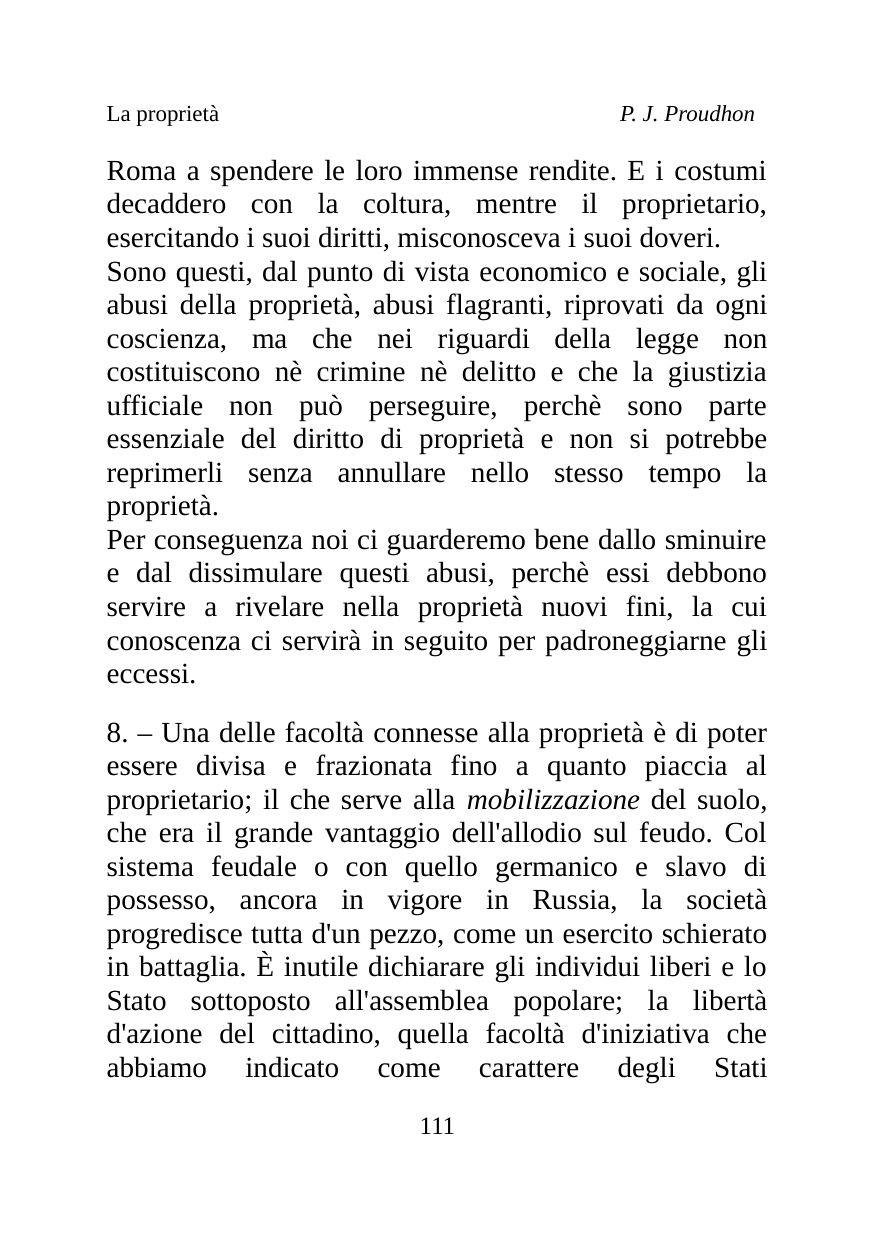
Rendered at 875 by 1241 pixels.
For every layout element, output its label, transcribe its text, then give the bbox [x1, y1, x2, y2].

text Per conseguenza noi ci guarderemo bene dallo sminuire e dal dissimulare questi abusi, perchè essi debbono servire a rivelare nella proprietà nuovi fini, la cui conoscenza ci servirà in seguito per padroneggiarne gli eccessi. [106, 522, 768, 690]
text 8. – Una delle facoltà connesse alla proprietà è di poter essere divisa e frazionata fino a quanto piaccia al proprietario; il che serve alla mobilizzazione del suolo, che era il grande vantaggio dell'allodio sul feudo. Col sistema feudale o con quello germanico e slavo di possesso, ancora in vigore in Russia, la società progredisce tutta d'un pezzo, come un esercito schierato in battaglia. È inutile dichiarare gli individui liberi e lo Stato sottoposto all'assemblea popolare; la libertà d'azione del cittadino, quella facoltà d'iniziativa che abbiamo indicato come carattere degli Stati [106, 715, 768, 1084]
text Roma a spendere le loro immense rendite. E i costumi decaddero con la coltura, mentre il proprietario, esercitando i suoi diritti, misconosceva i suoi doveri. [106, 153, 768, 254]
text Sono questi, dal punto di vista economico e sociale, gli abusi della proprietà, abusi flagranti, riprovati da ogni coscienza, ma che nei riguardi della legge non costituiscono nè crimine nè delitto e che la giustizia ufficiale non può perseguire, perchè sono parte essenziale del diritto di proprietà e non si potrebbe reprimerli senza annullare nello stesso tempo la proprietà. [106, 254, 768, 522]
